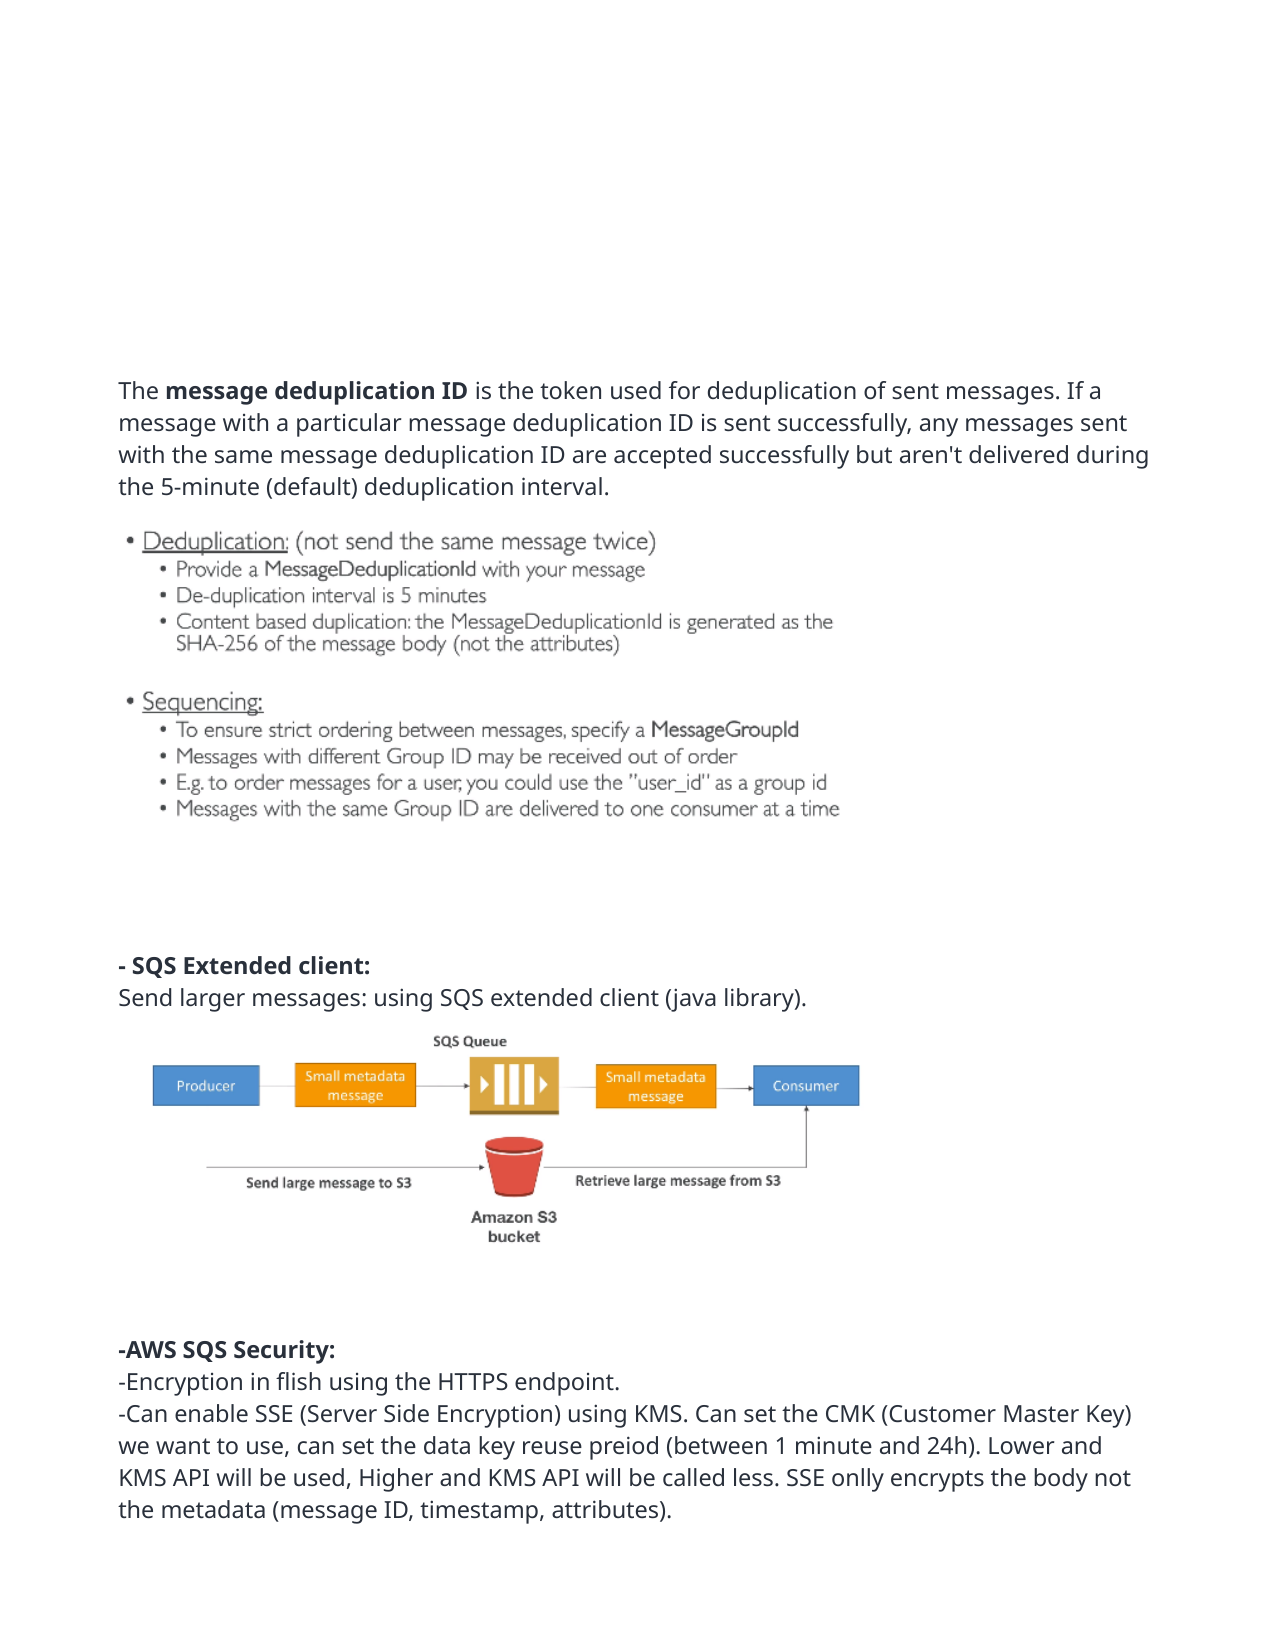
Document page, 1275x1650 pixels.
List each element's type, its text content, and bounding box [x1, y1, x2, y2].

text Send larger messages: using SQS extended client (java library). [118, 982, 1157, 1013]
text The message deduplication ID is the token used for deduplication of sent messages. If a message with a particular message deduplication ID is sent successfully, any messages sent with the same message deduplication ID are accepted successfully but aren't delivered during the 5-minute (default) deduplication interval. [118, 374, 1157, 502]
picture [116, 1020, 894, 1254]
text -AWS SQS Security: [118, 1333, 1157, 1365]
text -Encryption in flish using the HTTPS endpoint. [118, 1365, 1157, 1397]
text -Can enable SSE (Server Side Encryption) using KMS. Can set the CMK (Customer Master Key) we want to use, can set the data key reuse preiod (between 1 minute and 24h). Lower and KMS API will be used, Higher and KMS API will be called less. SSE onlly encrypts the body not the metadata (message ID, timestamp, attributes). [118, 1397, 1157, 1525]
text - SQS Extended client: [118, 949, 1157, 982]
picture [117, 518, 851, 829]
